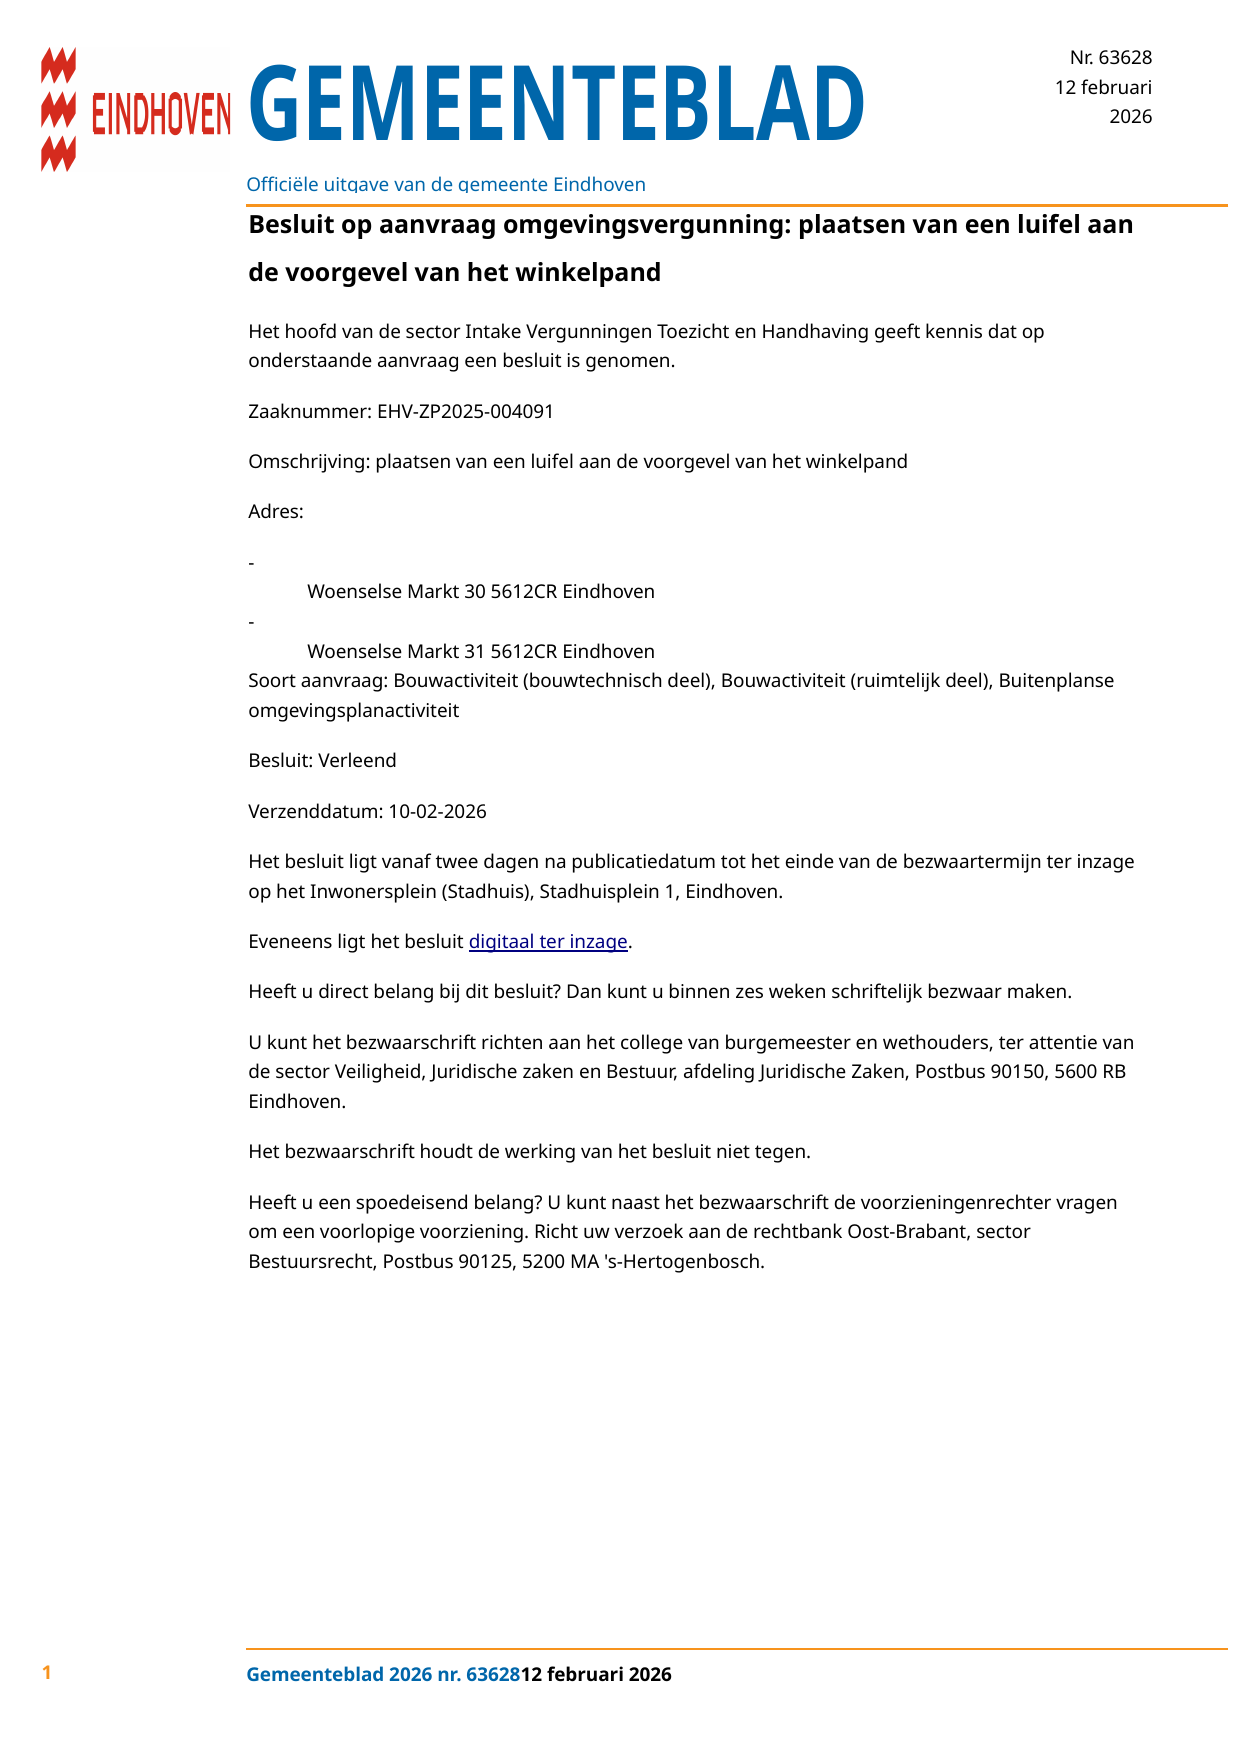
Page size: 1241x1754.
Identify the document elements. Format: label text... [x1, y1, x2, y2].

text Soort aanvraag: Bouwactiviteit (bouwtechnisch deel), Bouwactiviteit (ruimtelijk deel), Buitenplanse omgevingsplanactiviteit [248, 667, 1152, 723]
text U kunt het bezwaarschrift richten aan het college van burgemeester en wethouders, ter attentie van de sector Veiligheid, Juridische zaken en Bestuur, afdeling Juridische Zaken, Postbus 90150, 5600 RB Eindhoven. [248, 1029, 1152, 1114]
text Besluit: Verleend [248, 747, 1152, 773]
text Heeft u direct belang bij dit besluit? Dan kunt u binnen zes weken schriftelijk bezwaar maken. [248, 979, 1152, 1004]
text Het hoofd van de sector Intake Vergunningen Toezicht en Handhaving geeft kennis dat op onderstaande aanvraag een besluit is genomen. [248, 318, 1152, 373]
list Woenselse Markt 31 5612CR Eindhoven [248, 638, 1152, 664]
text Het besluit ligt vanaf twee dagen na publicatiedatum tot het einde van de bezwaartermijn ter inzage op het Inwonersplein (Stadhuis), Stadhuisplein 1, Eindhoven. [248, 848, 1152, 904]
text Heeft u een spoedeisend belang? U kunt naast het bezwaarschrift de voorzieningenrechter vragen om een voorlopige voorziening. Richt uw verzoek aan de rechtbank Oost-Brabant, sector Bestuursrecht, Postbus 90125, 5200 MA 's-Hertogenbosch. [248, 1189, 1152, 1274]
text Het bezwaarschrift houdt de werking van het besluit niet tegen. [248, 1139, 1152, 1164]
text Omschrijving: plaatsen van een luifel aan de voorgevel van het winkelpand [248, 448, 1152, 474]
text Zaaknummer: EHV-ZP2025-004091 [248, 398, 1152, 424]
text Adres: [248, 499, 1152, 524]
list Woenselse Markt 30 5612CR Eindhoven [248, 579, 1152, 604]
picture [41, 47, 231, 172]
text Eveneens ligt het besluit digitaal ter inzage. [248, 928, 1152, 954]
text Verzenddatum: 10-02-2026 [248, 798, 1152, 824]
text Besluit op aanvraag omgevingsvergunning: plaatsen van een luifel aan de voorgevel van het winkelpand [248, 207, 1152, 288]
